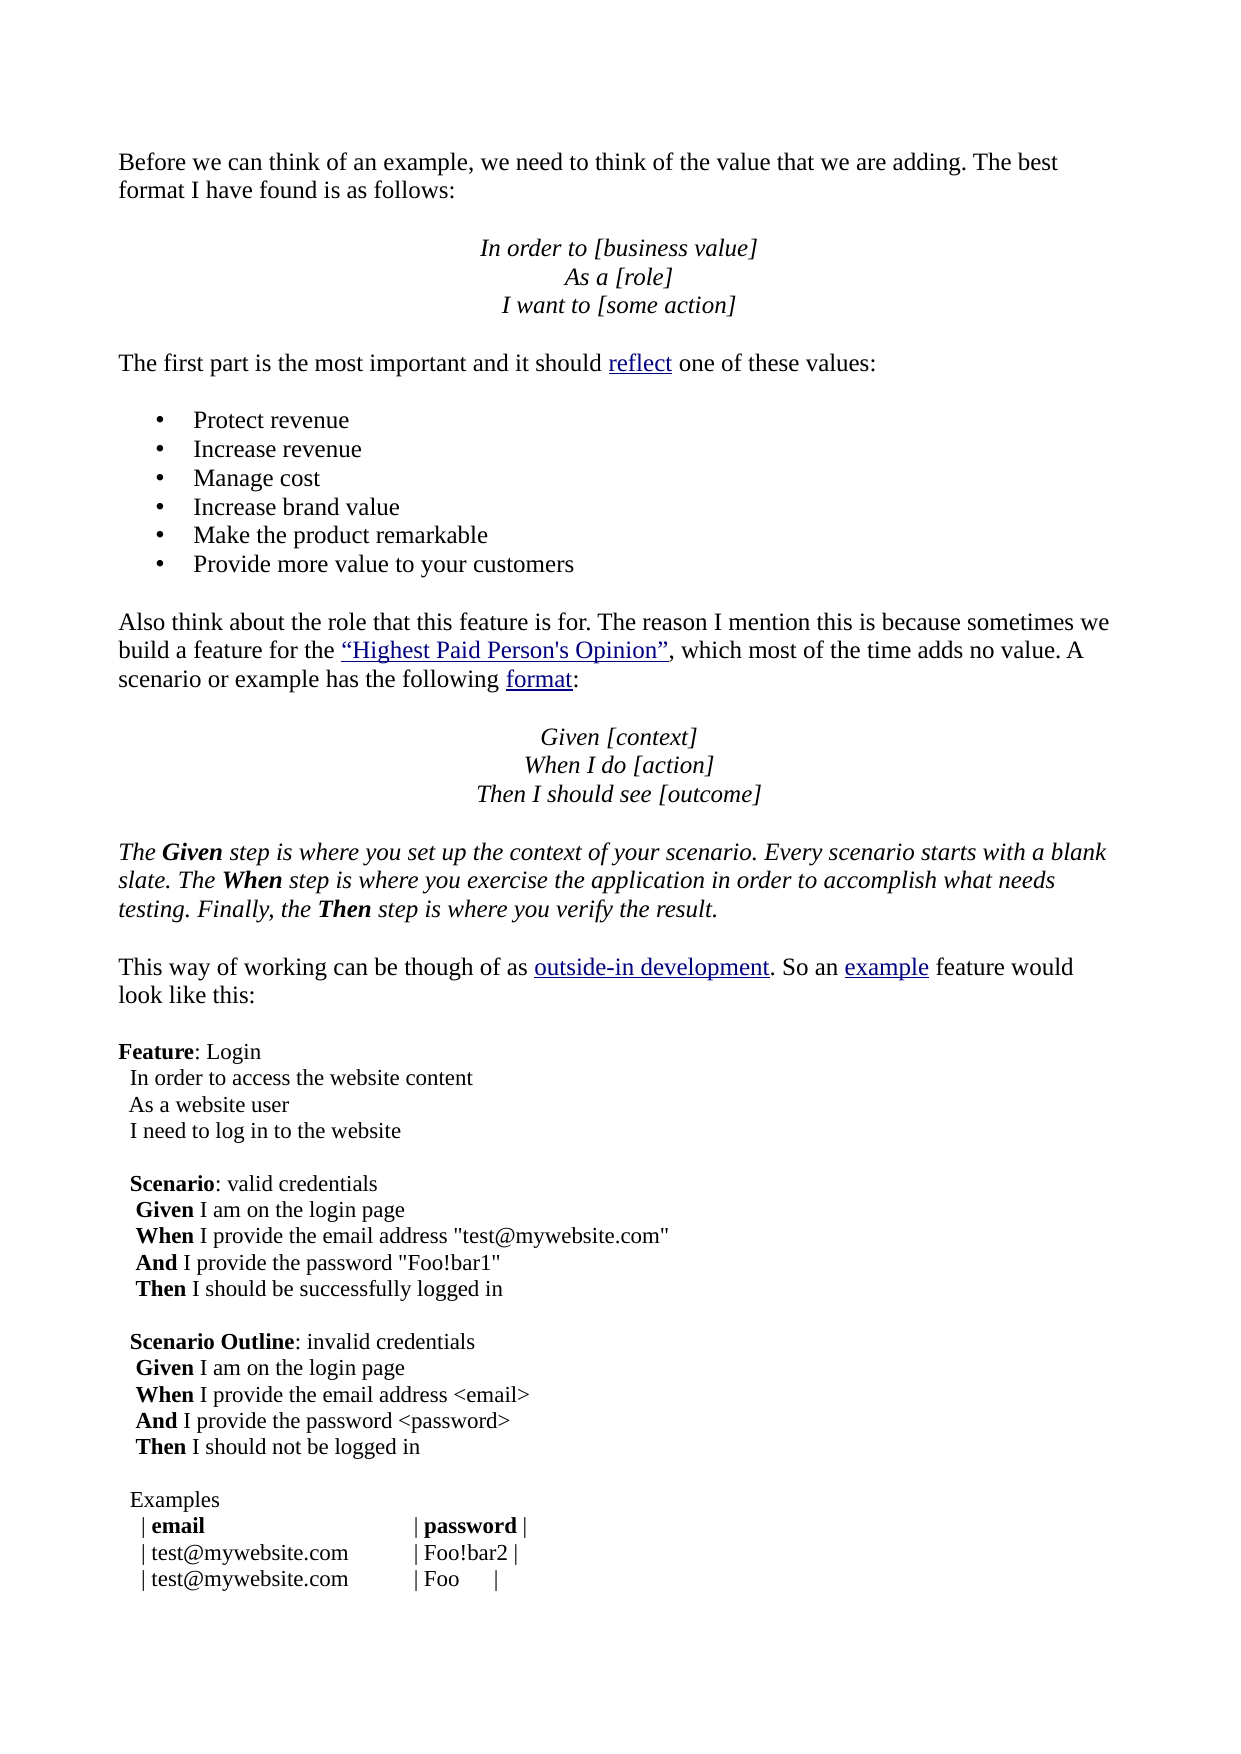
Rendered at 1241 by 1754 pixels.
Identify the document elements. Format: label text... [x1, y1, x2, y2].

text Given [context] [118, 722, 1122, 751]
text Then I should not be logged in [118, 1433, 1122, 1460]
list Increase revenue [156, 434, 1122, 463]
text The Given step is where you set up the context of your scenario. Every scenario starts with a blank slate. The When step is where you exercise the application in order to accomplish what needs testing. Finally, the Then step is where you verify the result. [118, 837, 1122, 923]
text I need to log in to the website [118, 1117, 1122, 1143]
text When I provide the email address "test@mywebsite.com" [118, 1223, 1122, 1249]
text Given I am on the login page [118, 1196, 1122, 1223]
text As a website user [118, 1091, 1122, 1117]
text And I provide the password "Foo!bar1" [118, 1249, 1122, 1275]
list Increase brand value [156, 492, 1122, 521]
text In order to access the website content [118, 1064, 1122, 1091]
text Also think about the role that this feature is for. The reason I mention this is because sometimes we build a feature for the “Highest Paid Person's Opinion”, which most of the time adds no value. A scenario or example has the following format: [118, 607, 1122, 693]
text | test@mywebsite.com | Foo | [118, 1565, 1122, 1592]
text The first part is the most important and it should reflect one of these values: [118, 348, 1122, 377]
text Then I should see [outcome] [118, 779, 1122, 808]
text As a [role] [118, 262, 1122, 291]
text Then I should be successfully logged in [118, 1275, 1122, 1302]
text And I provide the password <password> [118, 1407, 1122, 1433]
text | email | password | [118, 1512, 1122, 1539]
text When I provide the email address <email> [118, 1381, 1122, 1407]
list Make the product remarkable [156, 521, 1122, 549]
text Scenario: valid credentials [118, 1170, 1122, 1196]
text | test@mywebsite.com | Foo!bar2 | [118, 1539, 1122, 1565]
text Feature: Login [118, 1038, 1122, 1064]
list Provide more value to your customers [156, 549, 1122, 578]
text This way of working can be though of as outside-in development. So an example feature would look like this: [118, 952, 1122, 1009]
text I want to [some action] [118, 291, 1122, 319]
text Scenario Outline: invalid credentials [118, 1328, 1122, 1354]
text Given I am on the login page [118, 1354, 1122, 1381]
list Protect revenue [156, 406, 1122, 434]
text When I do [action] [118, 751, 1122, 779]
text Before we can think of an example, we need to think of the value that we are adding. The best format I have found is as follows: [118, 147, 1122, 204]
text In order to [business value] [118, 233, 1122, 262]
list Manage cost [156, 463, 1122, 492]
text Examples [118, 1486, 1122, 1512]
